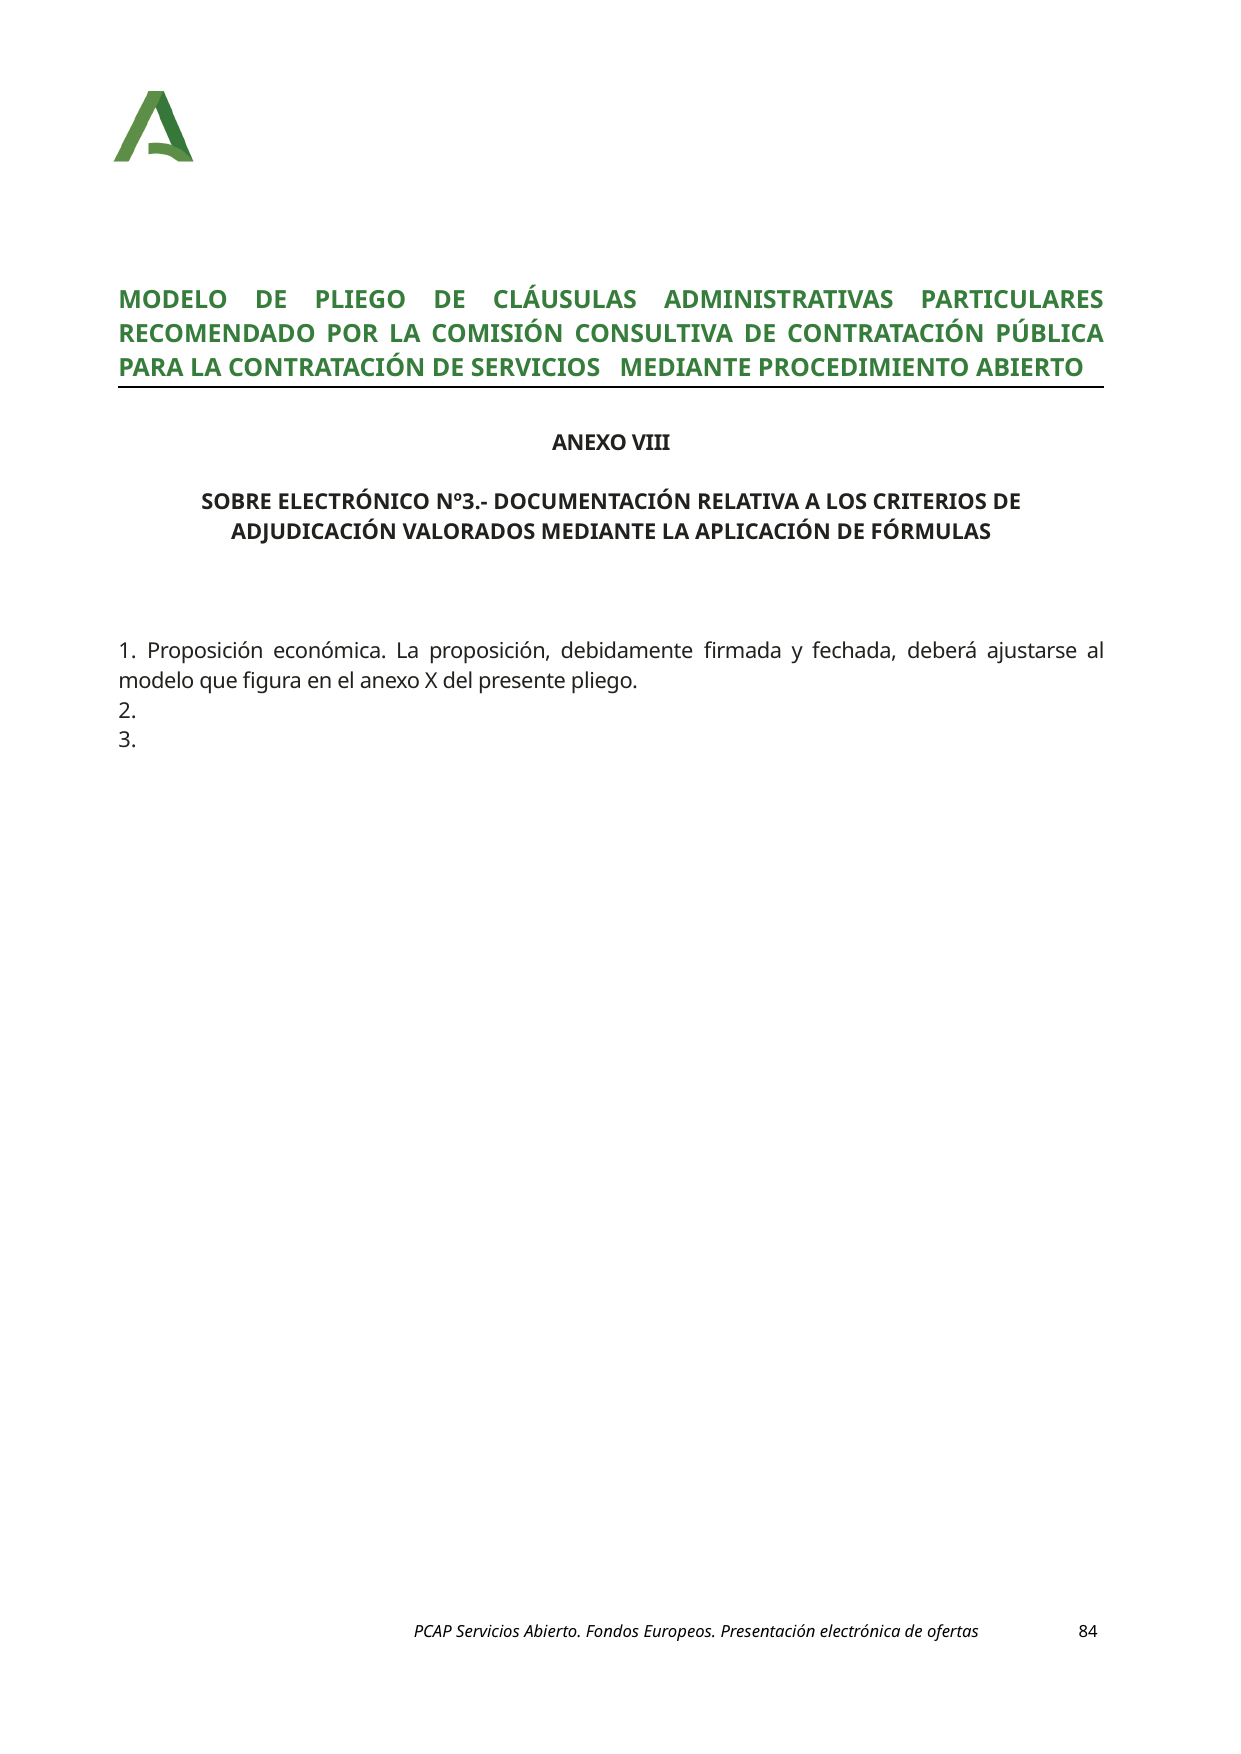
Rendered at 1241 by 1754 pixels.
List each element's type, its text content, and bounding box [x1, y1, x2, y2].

text SOBRE ELECTRÓNICO Nº3.- DOCUMENTACIÓN RELATIVA A LOS CRITERIOS DE ADJUDICACIÓN VALORADOS MEDIANTE LA APLICACIÓN DE FÓRMULAS [118, 486, 1104, 546]
text 1. Proposición económica. La proposición, debidamente firmada y fechada, deberá ajustarse al modelo que figura en el anexo X del presente pliego. [118, 635, 1104, 694]
text 2. [118, 694, 1104, 724]
text MODELO DE PLIEGO DE CLÁUSULAS ADMINISTRATIVAS PARTICULARES RECOMENDADO POR LA COMISIÓN CONSULTIVA DE CONTRATACIÓN PÚBLICA PARA LA CONTRATACIÓN DE SERVICIOS MEDIANTE PROCEDIMIENTO ABIERTO [118, 281, 1104, 386]
text ANEXO VIII [118, 426, 1104, 456]
picture [109, 86, 198, 166]
text 3. [118, 724, 1104, 754]
